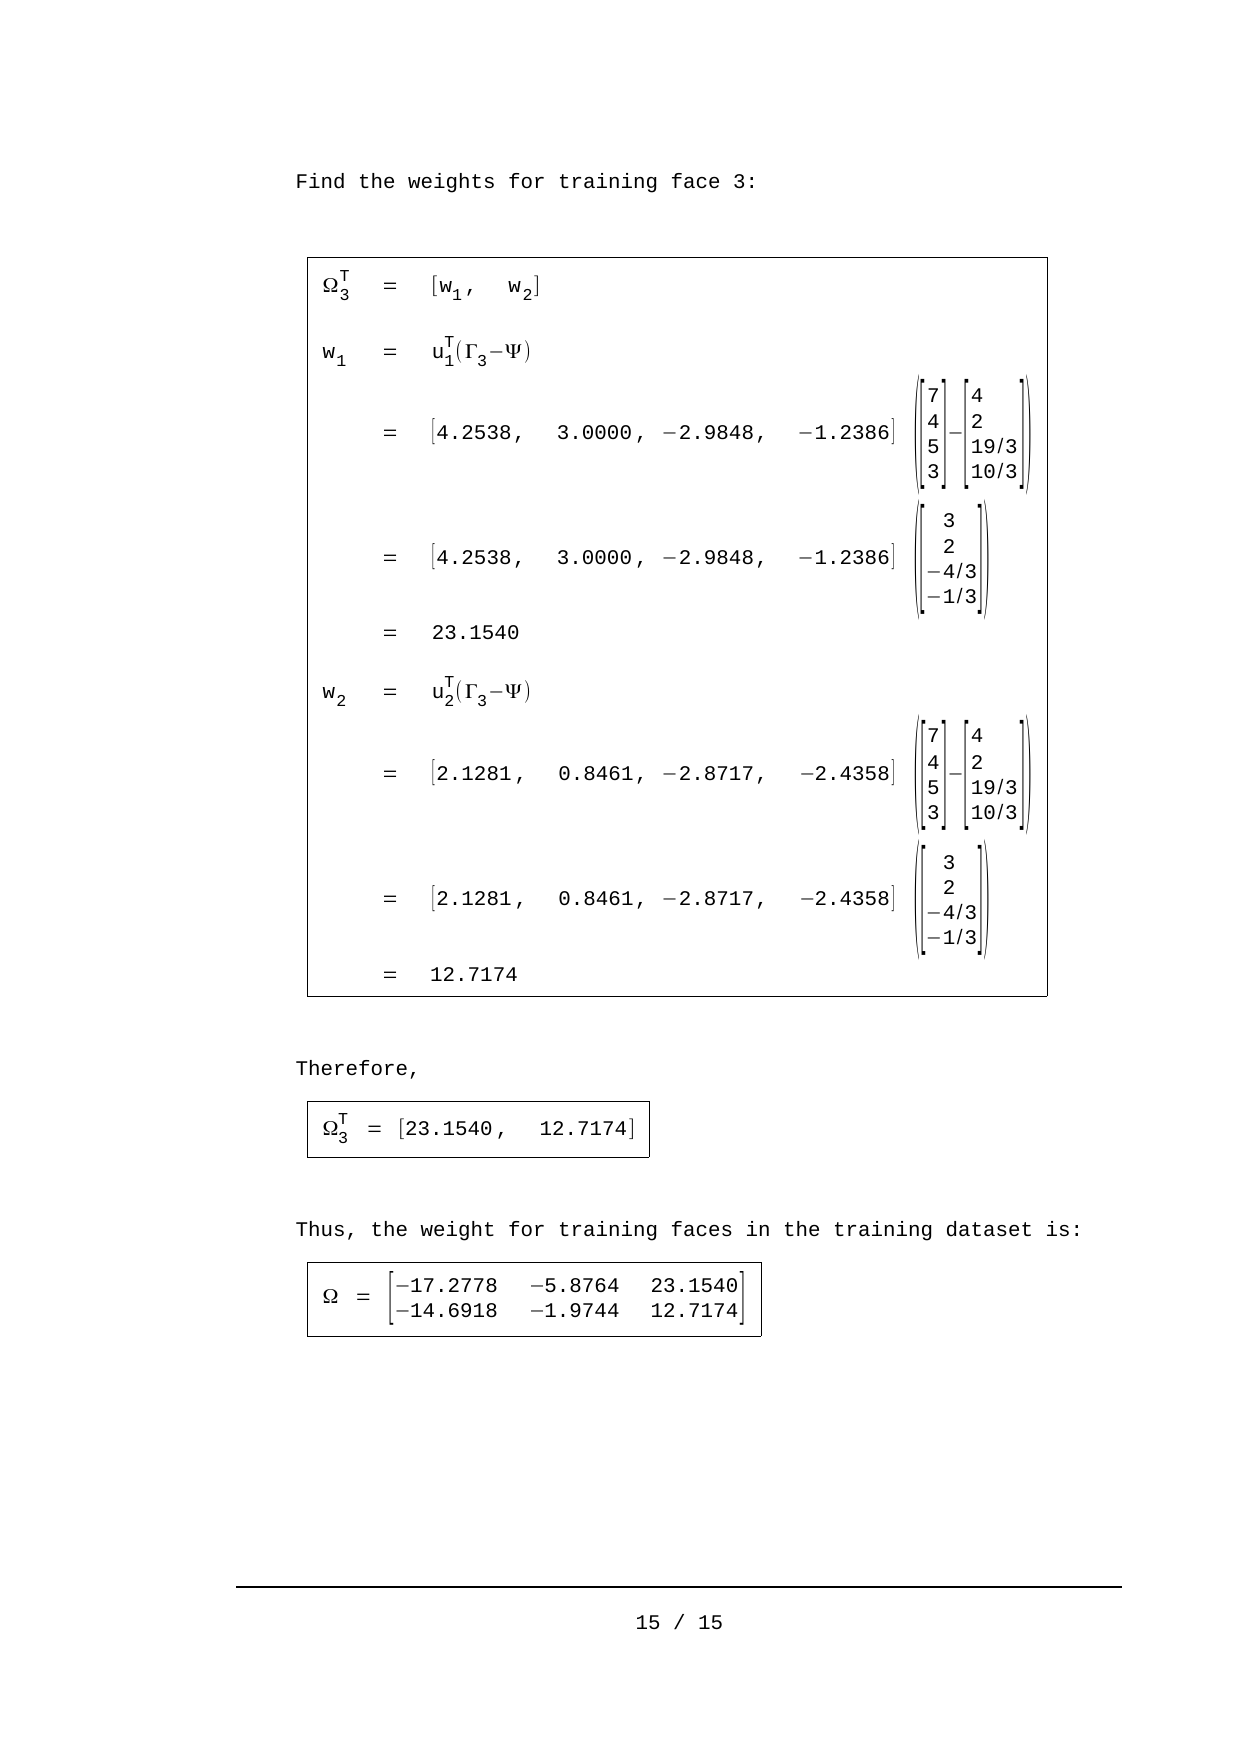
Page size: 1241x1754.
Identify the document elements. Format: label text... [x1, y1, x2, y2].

text Thus, the weight for training faces in the training dataset is: [295, 1219, 1122, 1243]
text Therefore, [295, 1058, 1122, 1082]
text Find the weights for training face 3: [295, 171, 1122, 195]
